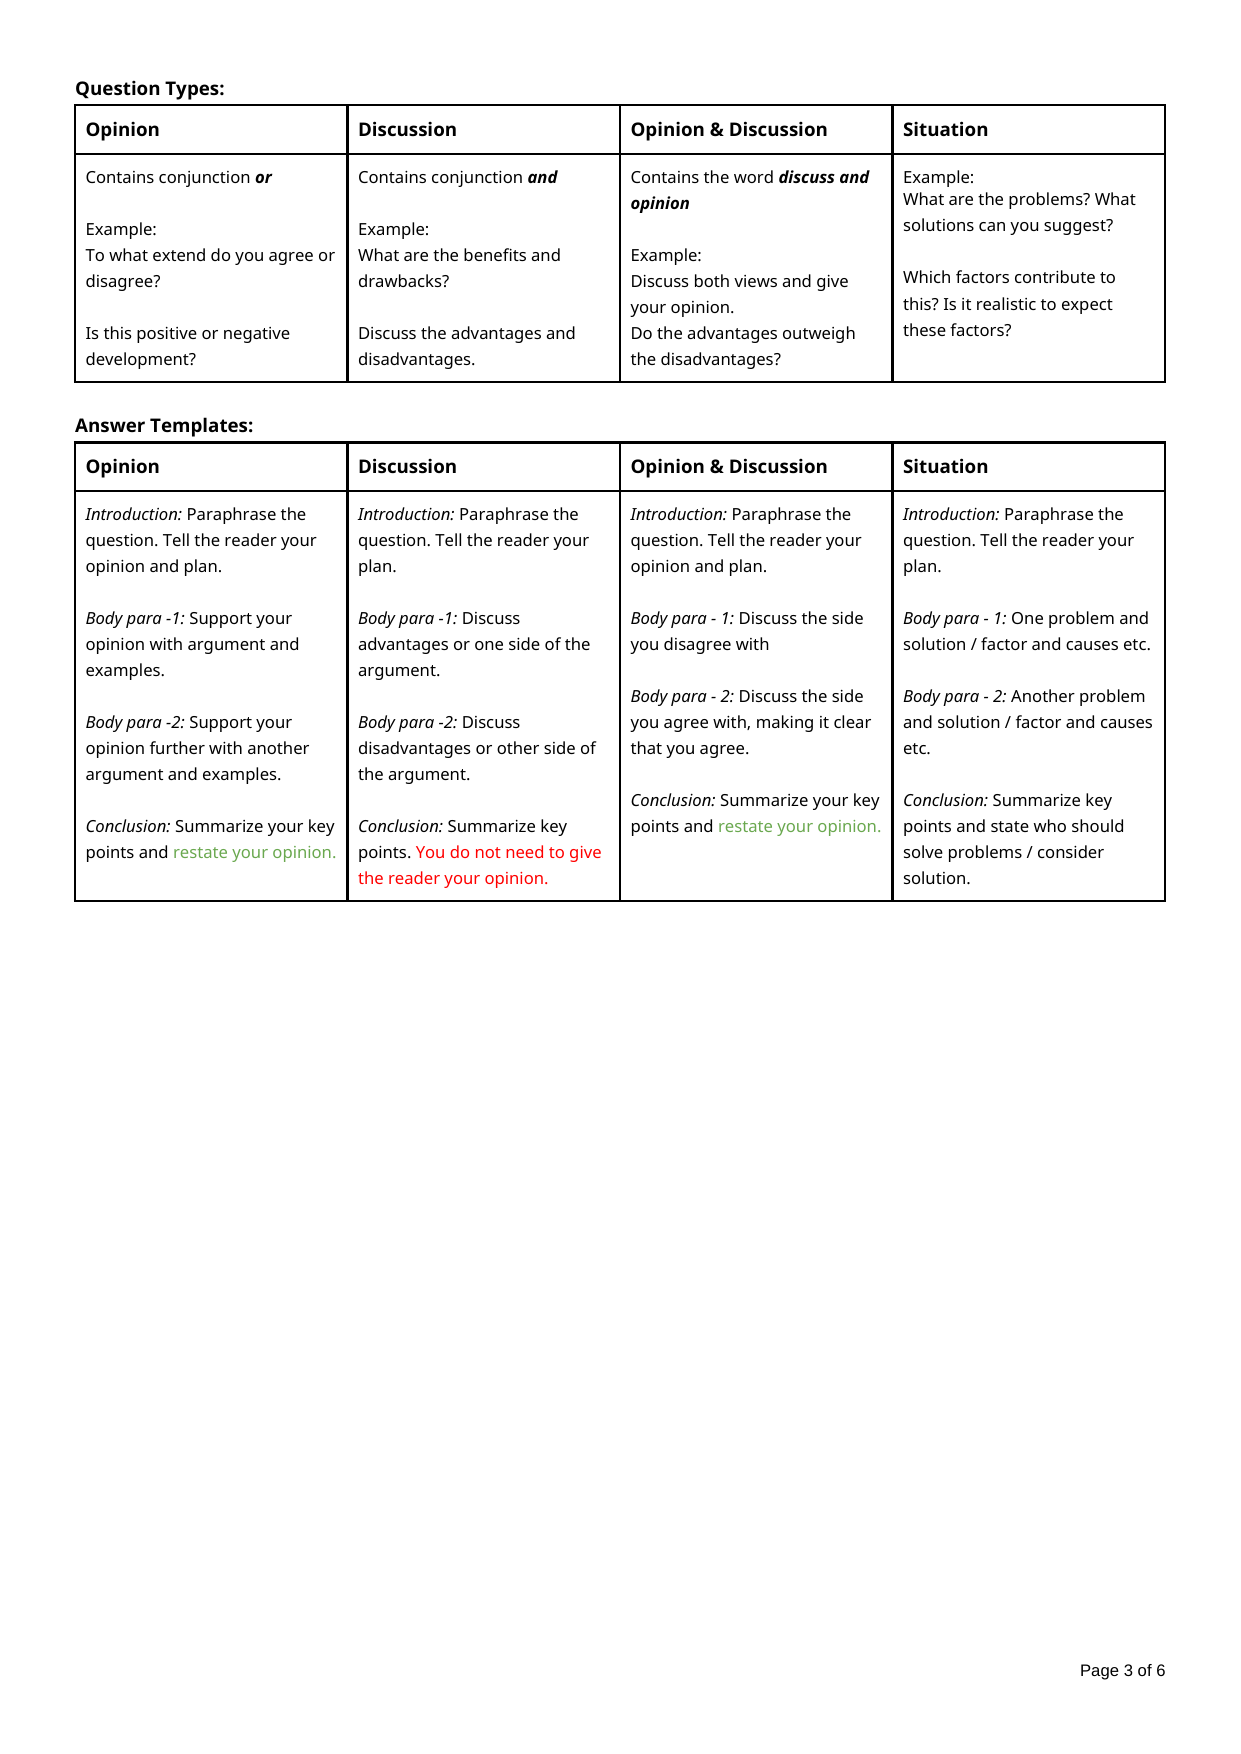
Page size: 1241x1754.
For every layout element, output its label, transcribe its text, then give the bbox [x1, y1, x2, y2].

table_cell Contains the word discuss and opinion Example: Discuss both views and give your opinion. Do the advantages outweigh the disadvantages? [621, 155, 891, 381]
table_header Situation [894, 444, 1164, 490]
table_cell Example: What are the problems? What solutions can you suggest? Which factors contribute to this? Is it realistic to expect these factors? [894, 155, 1164, 381]
table_header Opinion [76, 106, 346, 153]
table_cell Introduction: Paraphrase the question. Tell the reader your opinion and plan. Body para - 1: Discuss the side you disagree with Body para - 2: Discuss the side you agree with, making it clear that you agree. Conclusion: Summarize your key points and restate your opinion. [621, 492, 891, 900]
table_header Opinion [76, 444, 346, 490]
table_header Opinion & Discussion [621, 444, 891, 490]
table_cell Contains conjunction or Example: To what extend do you agree or disagree? Is this positive or negative development? [76, 155, 346, 381]
table_cell Contains conjunction and Example: What are the benefits and drawbacks? Discuss the advantages and disadvantages. [349, 155, 619, 381]
table_cell Introduction: Paraphrase the question. Tell the reader your opinion and plan. Body para -1: Support your opinion with argument and examples. Body para -2: Support your opinion further with another argument and examples. Conclusion: Summarize your key points and restate your opinion. [76, 492, 346, 900]
table_header Opinion & Discussion [621, 106, 891, 153]
text Question Types: [75, 75, 1165, 101]
text Answer Templates: [75, 412, 1165, 438]
table_header Discussion [349, 444, 619, 490]
table_cell Introduction: Paraphrase the question. Tell the reader your plan. Body para - 1: One problem and solution / factor and causes etc. Body para - 2: Another problem and solution / factor and causes etc. Conclusion: Summarize key points and state who should solve problems / consider solution. [894, 492, 1164, 900]
table_header Discussion [349, 106, 619, 153]
table_cell Introduction: Paraphrase the question. Tell the reader your plan. Body para -1: Discuss advantages or one side of the argument. Body para -2: Discuss disadvantages or other side of the argument. Conclusion: Summarize key points. You do not need to give the reader your opinion. [349, 492, 619, 900]
table_header Situation [894, 106, 1164, 153]
